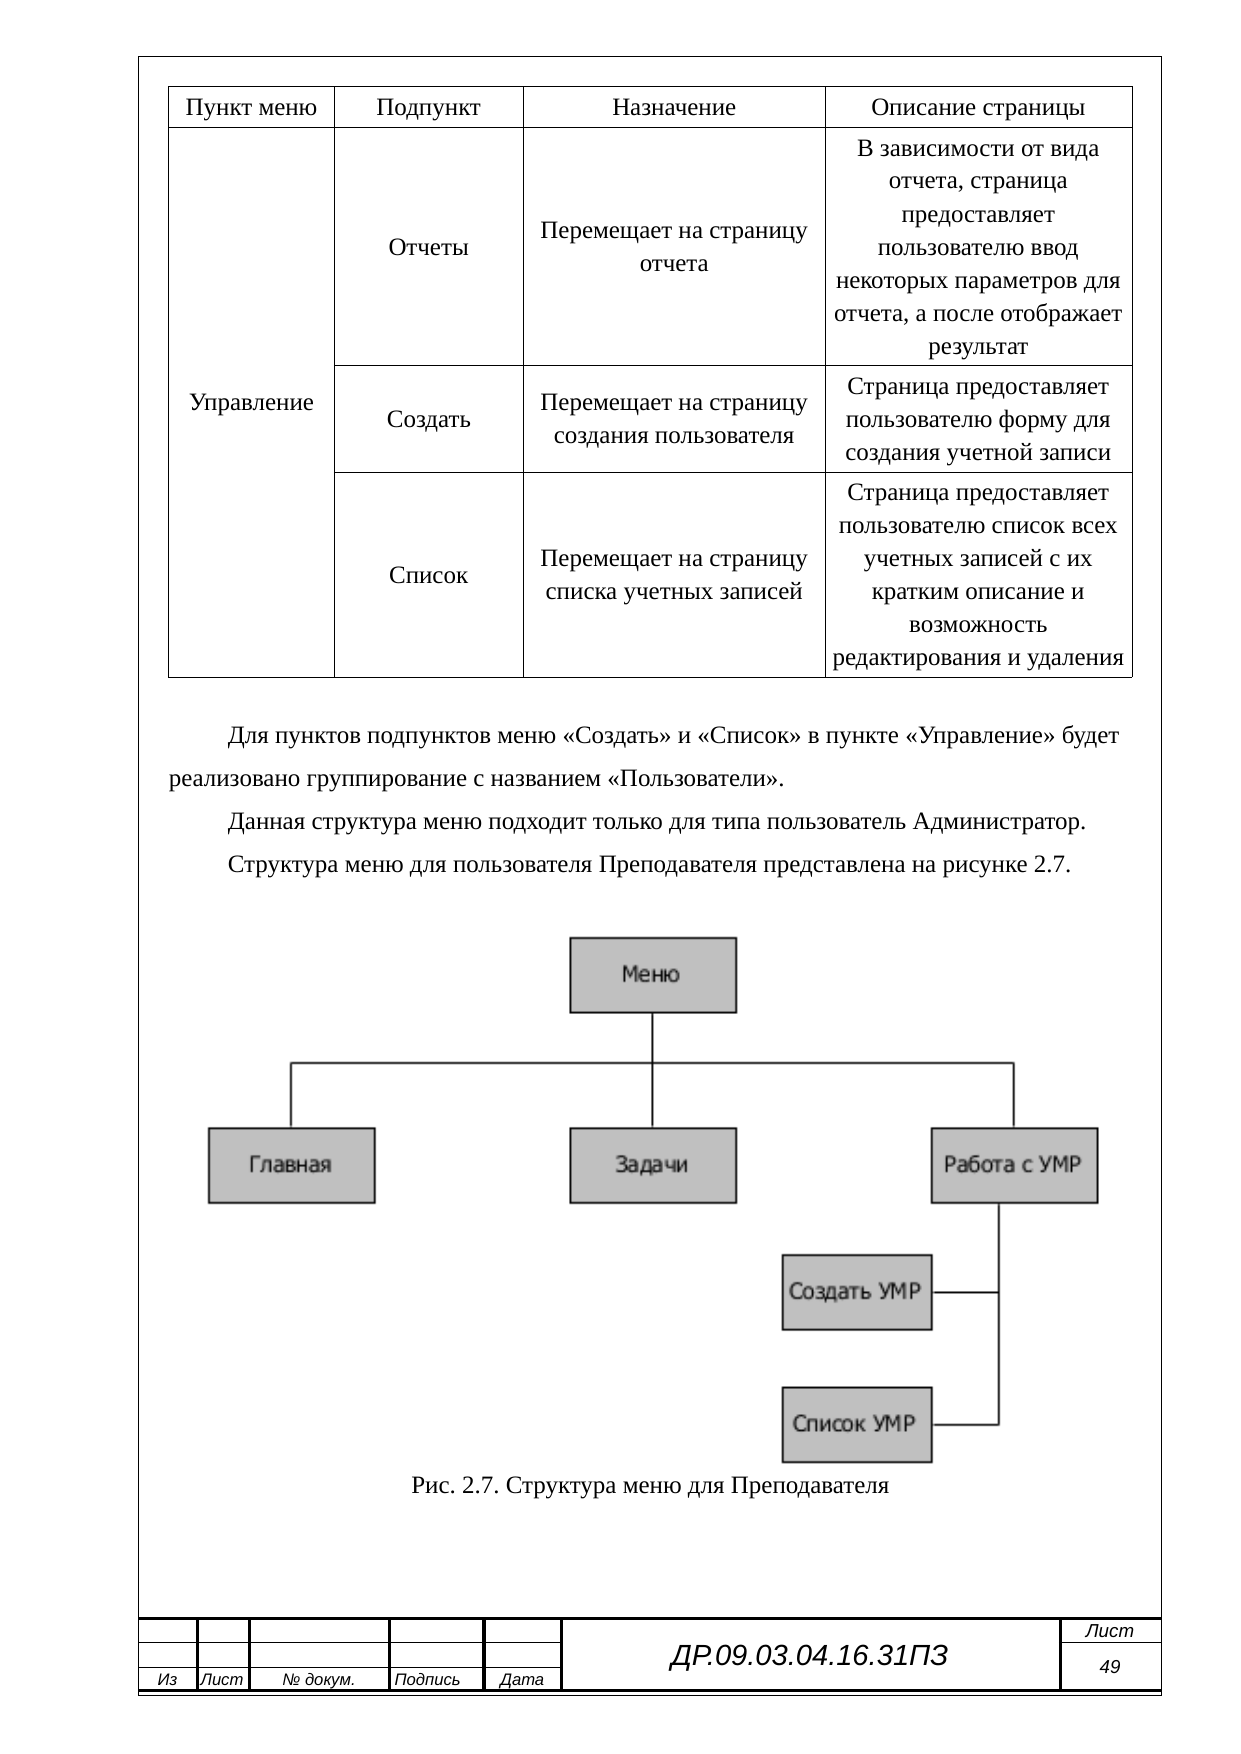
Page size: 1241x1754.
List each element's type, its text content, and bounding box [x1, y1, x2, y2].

table_cell Управление [169, 128, 334, 677]
table_cell Перемещает на страницу отчета [524, 128, 825, 365]
table_header Описание страницы [826, 87, 1132, 127]
table_cell Отчеты [335, 128, 523, 365]
text Для пунктов подпунктов меню «Создать» и «Список» в пункте «Управление» будет реализовано группирование с названием «Пользователи». [168, 720, 1132, 792]
table_cell Перемещает на страницу списка учетных записей [524, 473, 825, 677]
table_cell Список [335, 473, 523, 677]
table_header Подпункт [335, 87, 523, 127]
table_cell Страница предоставляет пользователю список всех учетных записей с их кратким описание и возможность редактирования и удаления [826, 473, 1132, 677]
text Структура меню для пользователя Преподавателя представлена на рисунке 2.7. [168, 849, 1132, 878]
table_cell Создать [335, 366, 523, 472]
table_header Пункт меню [169, 87, 334, 127]
table_cell В зависимости от вида отчета, страница предоставляет пользователю ввод некоторых параметров для отчета, а после отображает результат [826, 128, 1132, 365]
text Рис. 2.7. Структура меню для Преподавателя [168, 1470, 1132, 1499]
table_header Назначение [524, 87, 825, 127]
picture [188, 917, 1112, 1471]
text Данная структура меню подходит только для типа пользователь Администратор. [168, 806, 1132, 835]
table_cell Страница предоставляет пользователю форму для создания учетной записи [826, 366, 1132, 472]
table_cell Перемещает на страницу создания пользователя [524, 366, 825, 472]
